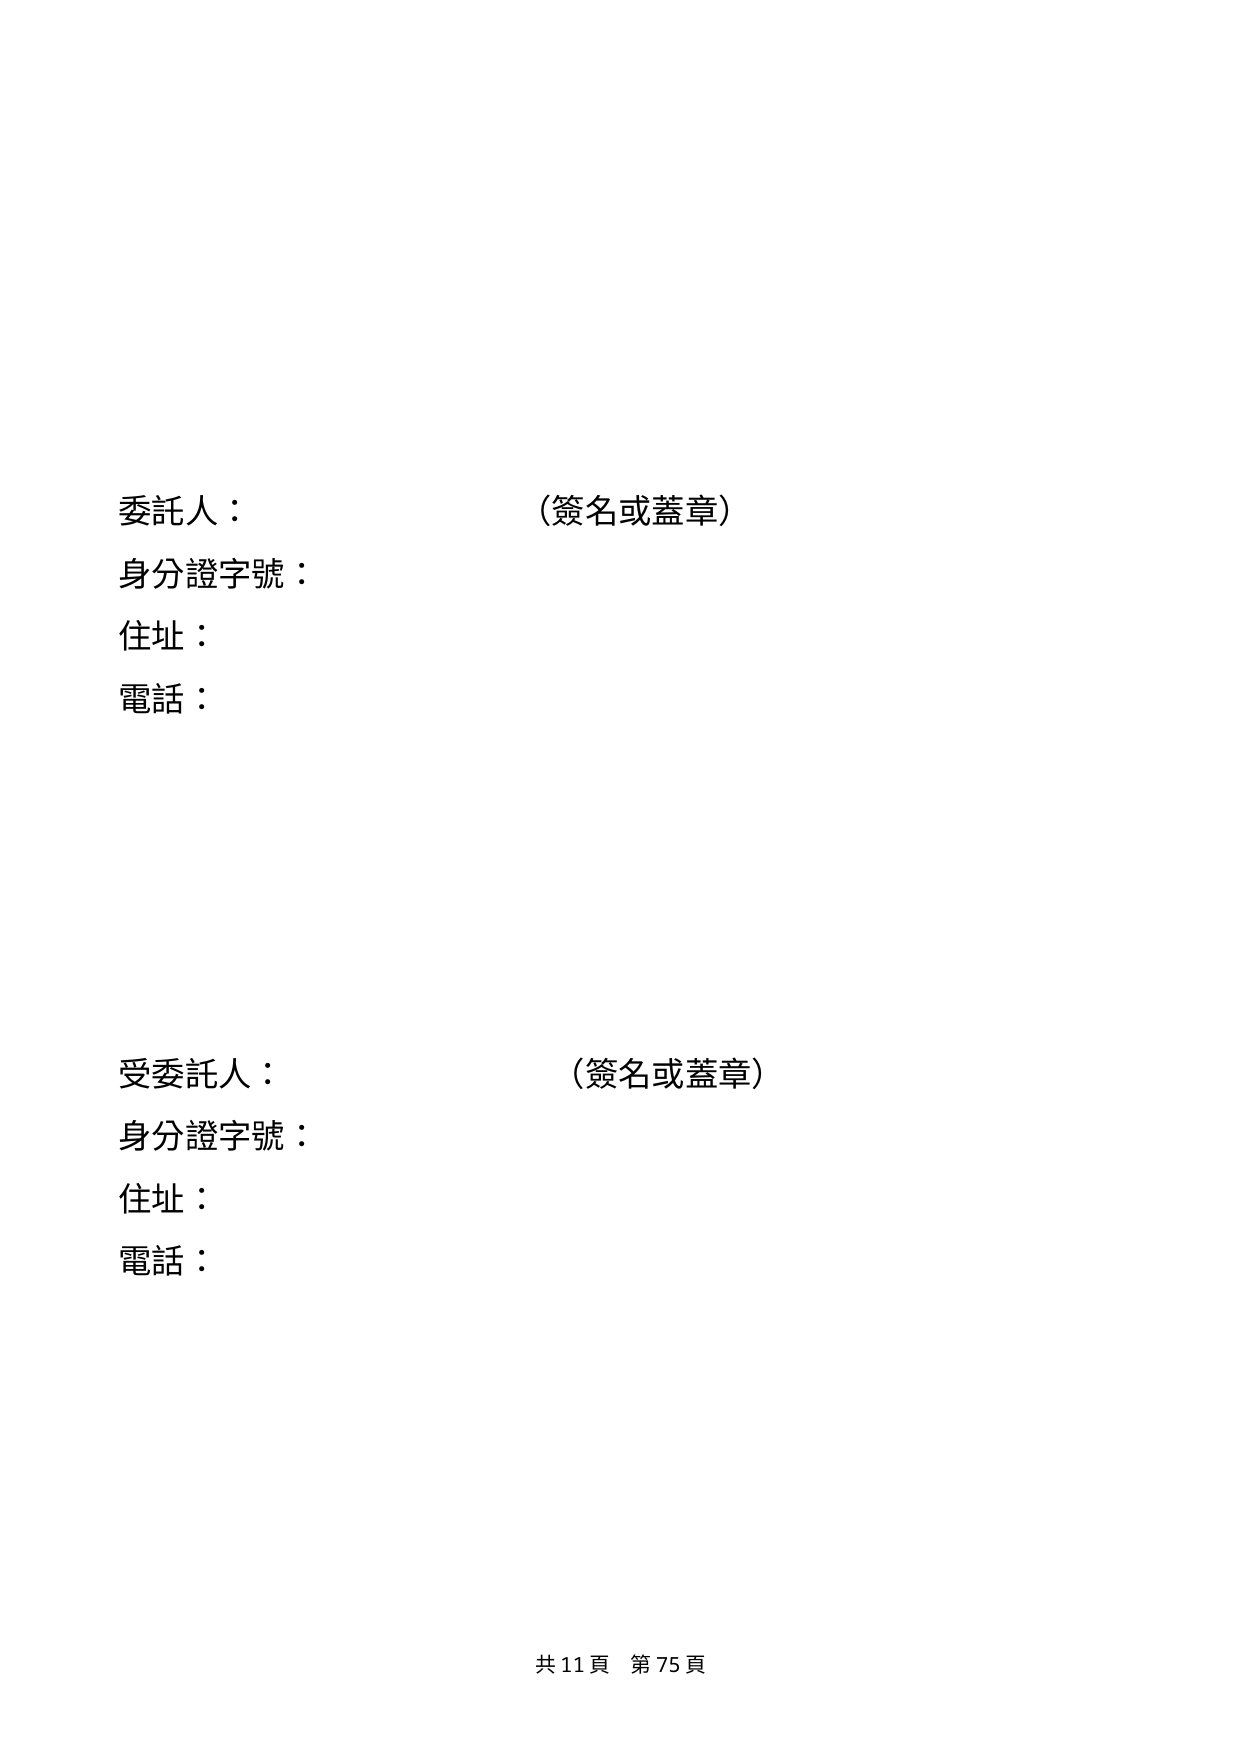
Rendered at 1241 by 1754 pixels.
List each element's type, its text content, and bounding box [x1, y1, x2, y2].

text 受委託人： （簽名或蓋章） [118, 1030, 1122, 1093]
text 住址： [118, 593, 1122, 655]
text 電話： [118, 655, 1122, 718]
text 住址： [118, 1155, 1122, 1218]
text 委託人： （簽名或蓋章） [118, 468, 1122, 530]
text 身分證字號： [118, 1093, 1122, 1155]
text 電話： [118, 1218, 1122, 1280]
text 身分證字號： [118, 530, 1122, 593]
